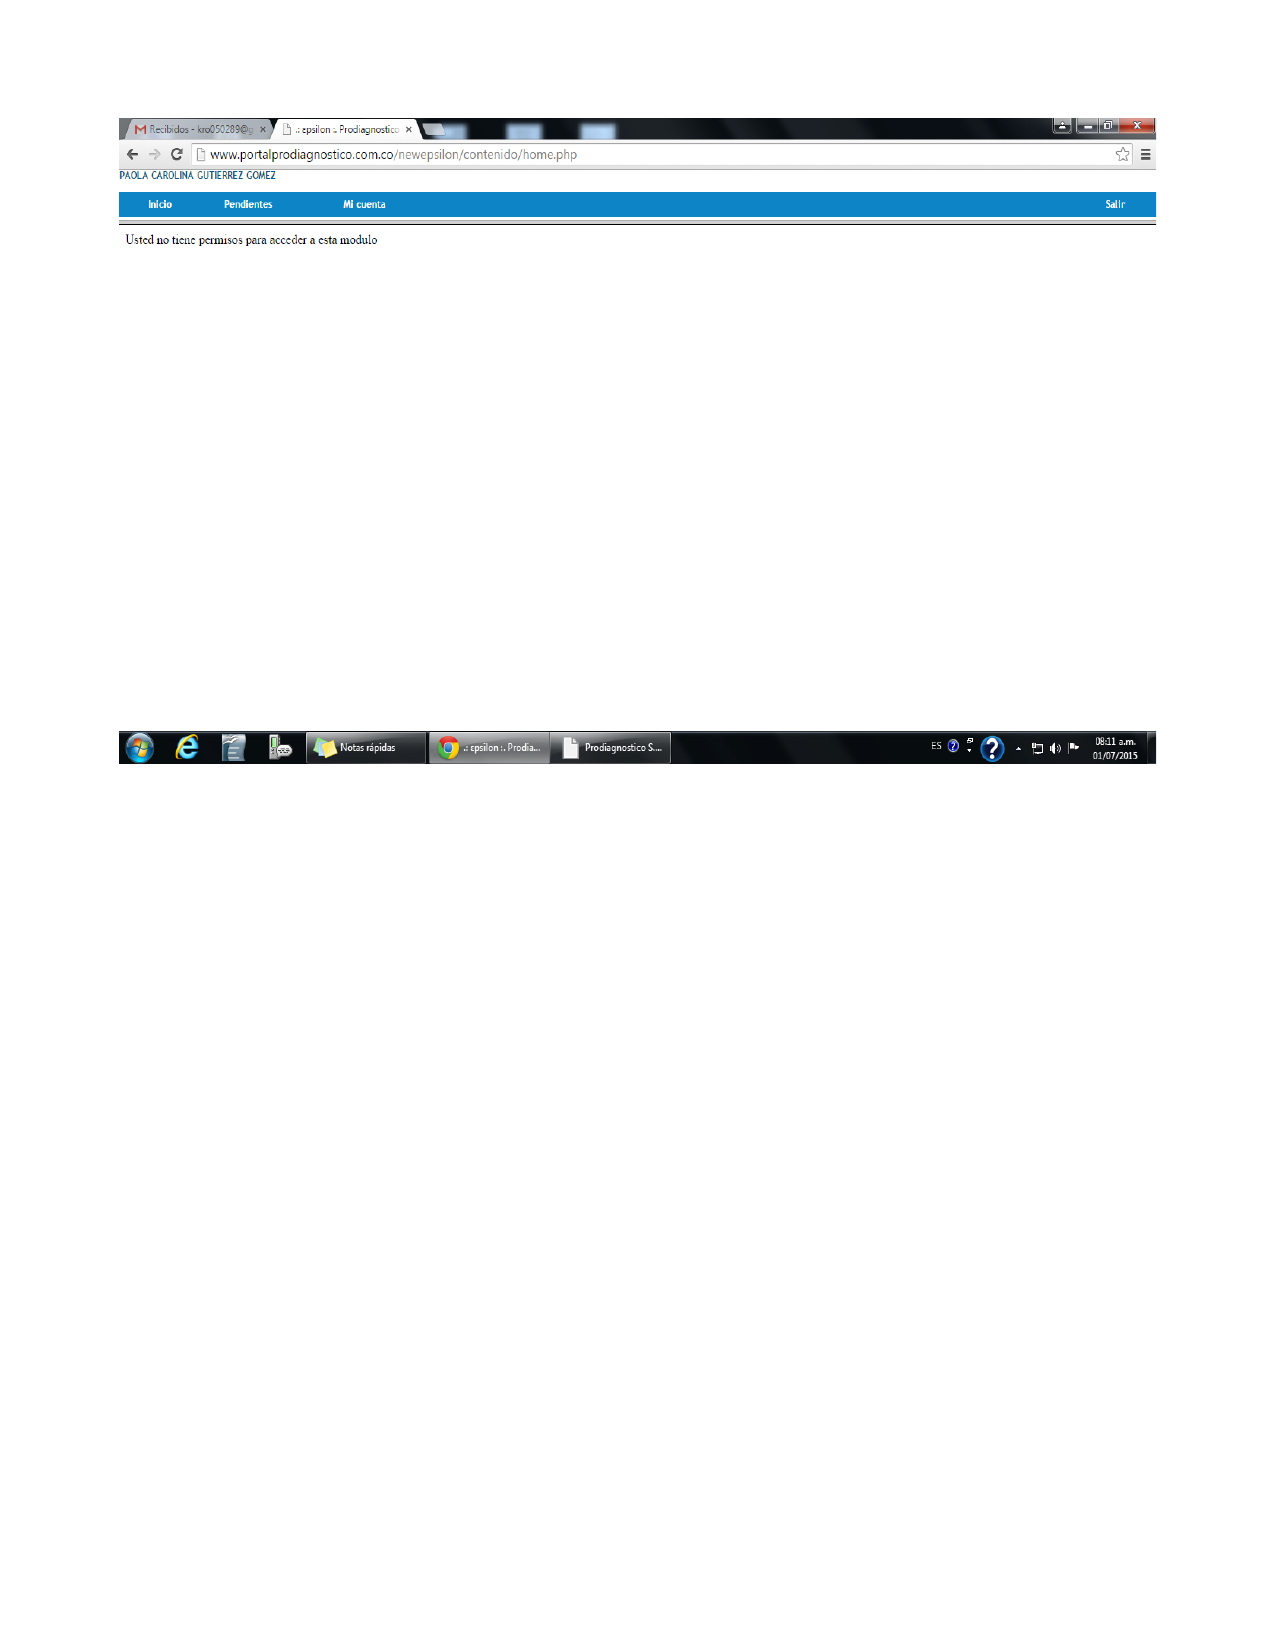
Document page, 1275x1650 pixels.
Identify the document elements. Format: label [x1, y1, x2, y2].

picture [119, 118, 1157, 764]
